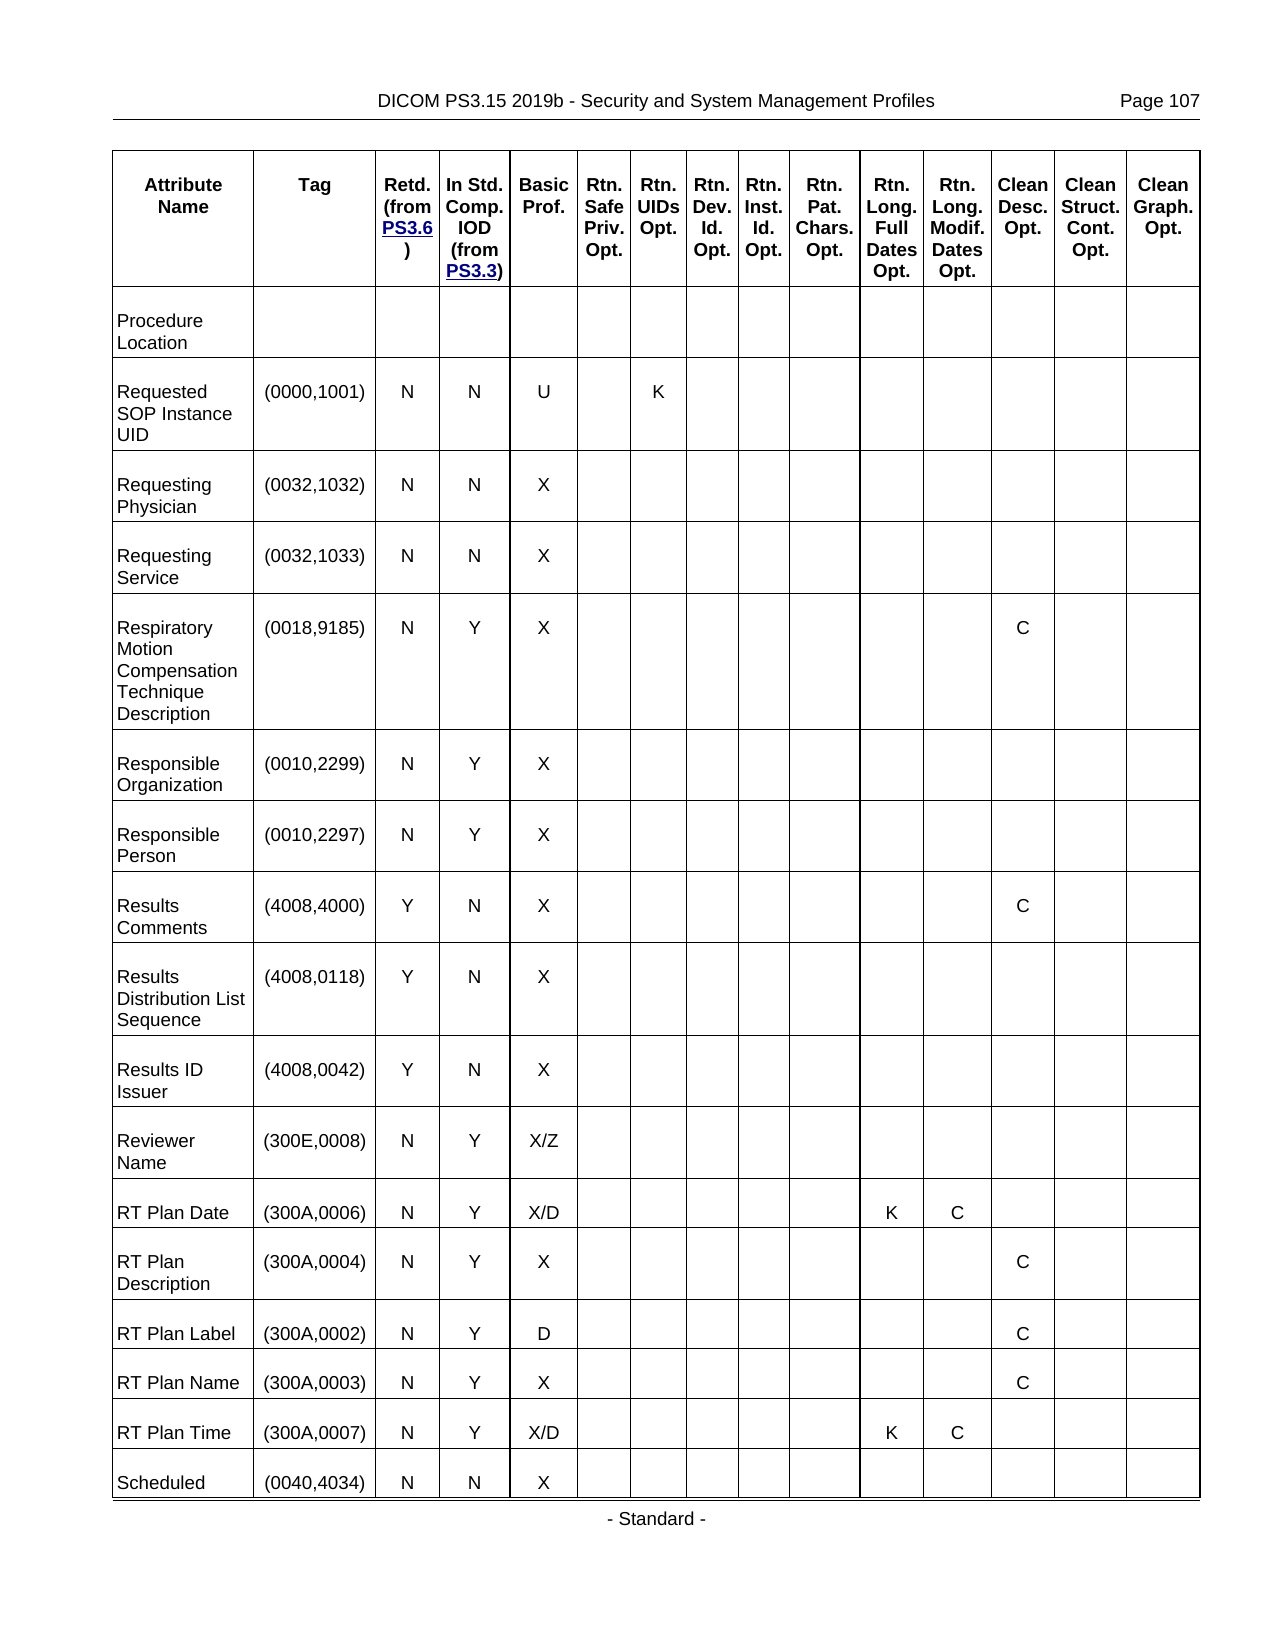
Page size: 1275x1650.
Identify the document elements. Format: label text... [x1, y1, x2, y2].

table_cell [511, 287, 577, 357]
table_cell X [511, 1349, 577, 1398]
table_cell X/Z [511, 1107, 577, 1177]
table_cell [924, 594, 991, 728]
table_cell [1127, 451, 1199, 521]
table_cell [924, 1349, 991, 1398]
table_cell [1127, 730, 1199, 800]
table_cell RT Plan Label [113, 1300, 253, 1348]
table_cell Responsible Person [113, 801, 253, 871]
table_header Rtn. Safe Priv. Opt. [578, 151, 630, 286]
table_cell [1127, 872, 1199, 942]
table_header Clean Struct. Cont. Opt. [1055, 151, 1126, 286]
table_cell [1055, 1107, 1126, 1177]
table_cell [578, 1399, 630, 1447]
table_cell Y [376, 1036, 439, 1106]
table_cell Respiratory Motion Compensation Technique Description [113, 594, 253, 728]
table_cell [861, 1349, 923, 1398]
table_cell [687, 1179, 738, 1227]
table_cell RT Plan Time [113, 1399, 253, 1447]
table_cell (300A,0007) [254, 1399, 375, 1447]
table_cell N [376, 451, 439, 521]
table_cell [861, 1036, 923, 1106]
table_cell [1127, 287, 1199, 357]
table_cell X [511, 1228, 577, 1298]
table_cell [1127, 1107, 1199, 1177]
table_cell [631, 1179, 686, 1227]
table_cell [739, 943, 789, 1035]
table_cell D [511, 1300, 577, 1348]
table_cell [790, 730, 859, 800]
table_cell [578, 1228, 630, 1298]
table_cell Results Distribution List Sequence [113, 943, 253, 1035]
table_cell X [511, 801, 577, 871]
table_cell [992, 451, 1054, 521]
table_cell K [861, 1179, 923, 1227]
table_cell X [511, 1449, 577, 1497]
table_cell [739, 594, 789, 728]
table_header Tag [254, 151, 375, 286]
table_header In Std. Comp. IOD (from PS3.3) [440, 151, 509, 286]
table_cell [861, 451, 923, 521]
table_cell N [440, 358, 509, 450]
table_cell N [376, 1300, 439, 1348]
table_cell [739, 1300, 789, 1348]
table_cell [687, 872, 738, 942]
table_cell Requested SOP Instance UID [113, 358, 253, 450]
table_cell [1055, 1228, 1126, 1298]
table_cell (0010,2297) [254, 801, 375, 871]
table_cell C [992, 1228, 1054, 1298]
table_cell [861, 872, 923, 942]
table_cell [687, 801, 738, 871]
table_cell RT Plan Name [113, 1349, 253, 1398]
table_cell [631, 943, 686, 1035]
table_cell (0032,1033) [254, 522, 375, 592]
table_cell [790, 1107, 859, 1177]
table_cell N [376, 1449, 439, 1497]
table_cell [1127, 522, 1199, 592]
table_cell [790, 1036, 859, 1106]
table_cell [1055, 451, 1126, 521]
table_cell Y [440, 730, 509, 800]
table_cell [687, 1349, 738, 1398]
table_cell (300A,0004) [254, 1228, 375, 1298]
table_cell [1055, 594, 1126, 728]
table_cell Y [376, 943, 439, 1035]
table_cell [1127, 943, 1199, 1035]
table_cell [1055, 1399, 1126, 1447]
table_cell [687, 451, 738, 521]
table_cell N [440, 1036, 509, 1106]
table_cell N [376, 594, 439, 728]
table_cell [992, 1179, 1054, 1227]
table_cell [739, 287, 789, 357]
table_header Basic Prof. [511, 151, 577, 286]
table_cell [790, 287, 859, 357]
table_cell RT Plan Description [113, 1228, 253, 1298]
table_cell [739, 451, 789, 521]
table_cell (300A,0002) [254, 1300, 375, 1348]
table_cell [1055, 358, 1126, 450]
table_cell (4008,4000) [254, 872, 375, 942]
table_cell Y [440, 1107, 509, 1177]
table_cell N [376, 730, 439, 800]
table_cell [790, 1228, 859, 1298]
table_cell C [992, 594, 1054, 728]
table_cell [578, 522, 630, 592]
table_cell (4008,0042) [254, 1036, 375, 1106]
table_cell [687, 1228, 738, 1298]
table_cell [1055, 730, 1126, 800]
table_cell [924, 1300, 991, 1348]
table_cell [739, 1228, 789, 1298]
table_cell [992, 943, 1054, 1035]
table_cell Y [440, 801, 509, 871]
table_header Attribute Name [113, 151, 253, 286]
table_cell [376, 287, 439, 357]
table_cell [631, 451, 686, 521]
table_cell [631, 730, 686, 800]
table_cell X/D [511, 1179, 577, 1227]
table_cell [631, 1399, 686, 1447]
table_cell (0010,2299) [254, 730, 375, 800]
table_cell [790, 1399, 859, 1447]
table_cell [1055, 872, 1126, 942]
table_cell [687, 358, 738, 450]
table_cell [687, 730, 738, 800]
table_header Rtn. Dev. Id. Opt. [687, 151, 738, 286]
table_cell [631, 1449, 686, 1497]
table_cell [739, 872, 789, 942]
table_cell [578, 1300, 630, 1348]
table_cell X [511, 730, 577, 800]
table_cell [790, 451, 859, 521]
table_cell [861, 594, 923, 728]
table_cell (0040,4034) [254, 1449, 375, 1497]
table_cell [861, 522, 923, 592]
table_cell X [511, 522, 577, 592]
table_cell N [440, 522, 509, 592]
table_cell X [511, 872, 577, 942]
table_cell Y [376, 872, 439, 942]
table_cell [687, 1036, 738, 1106]
table_cell [687, 287, 738, 357]
table_cell [992, 287, 1054, 357]
table_cell N [440, 943, 509, 1035]
table_cell [739, 801, 789, 871]
table_cell [578, 1179, 630, 1227]
table_cell C [924, 1399, 991, 1447]
table_cell [992, 1036, 1054, 1106]
table_cell [1127, 801, 1199, 871]
table_header Clean Graph. Opt. [1127, 151, 1199, 286]
table_cell N [376, 1349, 439, 1398]
table_cell RT Plan Date [113, 1179, 253, 1227]
table_cell [924, 1449, 991, 1497]
table_cell [687, 522, 738, 592]
table_cell Y [440, 594, 509, 728]
table_cell [1055, 1449, 1126, 1497]
table_cell [924, 730, 991, 800]
table_cell [739, 358, 789, 450]
table_cell [861, 1449, 923, 1497]
table_cell X [511, 943, 577, 1035]
table_cell [861, 730, 923, 800]
table_cell C [924, 1179, 991, 1227]
table_cell [1055, 1349, 1126, 1398]
table_cell [790, 872, 859, 942]
table_cell [790, 1449, 859, 1497]
table_cell [687, 1107, 738, 1177]
table_cell [861, 1228, 923, 1298]
table_cell [631, 1036, 686, 1106]
table_cell X [511, 594, 577, 728]
table_cell [992, 1399, 1054, 1447]
table_cell [739, 730, 789, 800]
table_cell Results Comments [113, 872, 253, 942]
table_cell [861, 1300, 923, 1348]
table_cell C [992, 1349, 1054, 1398]
table_header Rtn. Inst. Id. Opt. [739, 151, 789, 286]
table_cell [578, 287, 630, 357]
table_cell N [376, 358, 439, 450]
table_cell [924, 801, 991, 871]
table_cell [790, 1300, 859, 1348]
table_cell [861, 1107, 923, 1177]
table_cell [924, 1228, 991, 1298]
table_cell [1127, 594, 1199, 728]
table_cell [1055, 1300, 1126, 1348]
table_cell Reviewer Name [113, 1107, 253, 1177]
table_cell [790, 358, 859, 450]
table_cell [687, 594, 738, 728]
table_cell [1127, 1449, 1199, 1497]
table_cell X [511, 1036, 577, 1106]
table_cell [924, 1107, 991, 1177]
table_cell [924, 287, 991, 357]
table_header Rtn. Long. Full Dates Opt. [861, 151, 923, 286]
table_cell [631, 1349, 686, 1398]
table_header Rtn. UIDs Opt. [631, 151, 686, 286]
table_cell [790, 1349, 859, 1398]
table_cell Requesting Service [113, 522, 253, 592]
table_cell [1127, 1036, 1199, 1106]
table_cell Requesting Physician [113, 451, 253, 521]
table_cell [687, 1399, 738, 1447]
table_cell [578, 594, 630, 728]
table_cell N [376, 1107, 439, 1177]
table_cell (0018,9185) [254, 594, 375, 728]
table_cell N [440, 1449, 509, 1497]
table_cell Y [440, 1399, 509, 1447]
table_cell [1055, 1036, 1126, 1106]
table_cell [924, 358, 991, 450]
table_cell [578, 1349, 630, 1398]
table_cell [790, 1179, 859, 1227]
table_cell [992, 801, 1054, 871]
table_cell [1127, 1179, 1199, 1227]
table_cell [992, 358, 1054, 450]
table_cell N [376, 1179, 439, 1227]
table_cell [578, 358, 630, 450]
table_cell [631, 1107, 686, 1177]
table_cell Y [440, 1300, 509, 1348]
table_cell N [376, 1228, 439, 1298]
table_cell (0000,1001) [254, 358, 375, 450]
table_cell [924, 451, 991, 521]
table_cell [631, 522, 686, 592]
table_cell [1127, 1300, 1199, 1348]
table_cell [790, 943, 859, 1035]
table_cell [861, 943, 923, 1035]
table_cell (300E,0008) [254, 1107, 375, 1177]
table_cell [924, 522, 991, 592]
table_cell N [440, 451, 509, 521]
table_cell [739, 522, 789, 592]
table_cell Y [440, 1349, 509, 1398]
table_cell Responsible Organization [113, 730, 253, 800]
table_cell [739, 1036, 789, 1106]
table_cell [790, 594, 859, 728]
table_cell [739, 1449, 789, 1497]
table_cell [992, 1107, 1054, 1177]
table_cell [578, 872, 630, 942]
table_cell (0032,1032) [254, 451, 375, 521]
table_cell [578, 1449, 630, 1497]
table_cell [992, 730, 1054, 800]
table_cell C [992, 872, 1054, 942]
table_cell [1055, 1179, 1126, 1227]
table_cell [440, 287, 509, 357]
table_header Rtn. Long. Modif. Dates Opt. [924, 151, 991, 286]
table_cell [739, 1107, 789, 1177]
table_cell Y [440, 1179, 509, 1227]
table_cell [687, 1300, 738, 1348]
table_cell Y [440, 1228, 509, 1298]
table_cell [739, 1399, 789, 1447]
table_cell [861, 801, 923, 871]
table_cell [631, 594, 686, 728]
table_cell [631, 287, 686, 357]
table_cell N [376, 1399, 439, 1447]
table_cell [578, 451, 630, 521]
table_cell K [861, 1399, 923, 1447]
table_cell [578, 1107, 630, 1177]
table_cell X/D [511, 1399, 577, 1447]
table_cell [1127, 1399, 1199, 1447]
table_cell [578, 801, 630, 871]
table_cell [992, 1449, 1054, 1497]
table_cell [578, 730, 630, 800]
table_cell N [440, 872, 509, 942]
table_header Retd. (from PS3.6) [376, 151, 439, 286]
table_cell [631, 1300, 686, 1348]
table_cell (300A,0003) [254, 1349, 375, 1398]
table_cell [1055, 801, 1126, 871]
table_cell C [992, 1300, 1054, 1348]
table_cell [924, 943, 991, 1035]
table_header Clean Desc. Opt. [992, 151, 1054, 286]
table_cell N [376, 522, 439, 592]
table_cell N [376, 801, 439, 871]
table_cell [861, 358, 923, 450]
table_cell [924, 1036, 991, 1106]
table_cell (300A,0006) [254, 1179, 375, 1227]
table_cell [631, 872, 686, 942]
table_cell [631, 1228, 686, 1298]
table_cell U [511, 358, 577, 450]
table_cell [1127, 358, 1199, 450]
table_cell [631, 801, 686, 871]
table_cell [687, 943, 738, 1035]
table_cell Results ID Issuer [113, 1036, 253, 1106]
table_cell [578, 943, 630, 1035]
table_cell Procedure Location [113, 287, 253, 357]
table_cell (4008,0118) [254, 943, 375, 1035]
table_cell [1055, 287, 1126, 357]
table_cell [992, 522, 1054, 592]
table_cell [578, 1036, 630, 1106]
table_cell [924, 872, 991, 942]
table_cell K [631, 358, 686, 450]
table_cell [254, 287, 375, 357]
table_cell [790, 801, 859, 871]
table_cell [1127, 1228, 1199, 1298]
table_cell [1055, 522, 1126, 592]
table_cell Scheduled [113, 1449, 253, 1497]
table_cell [739, 1349, 789, 1398]
table_cell X [511, 451, 577, 521]
table_cell [790, 522, 859, 592]
table_cell [687, 1449, 738, 1497]
table_cell [1127, 1349, 1199, 1398]
table_cell [861, 287, 923, 357]
table_cell [739, 1179, 789, 1227]
table_cell [1055, 943, 1126, 1035]
table_header Rtn. Pat. Chars. Opt. [790, 151, 859, 286]
